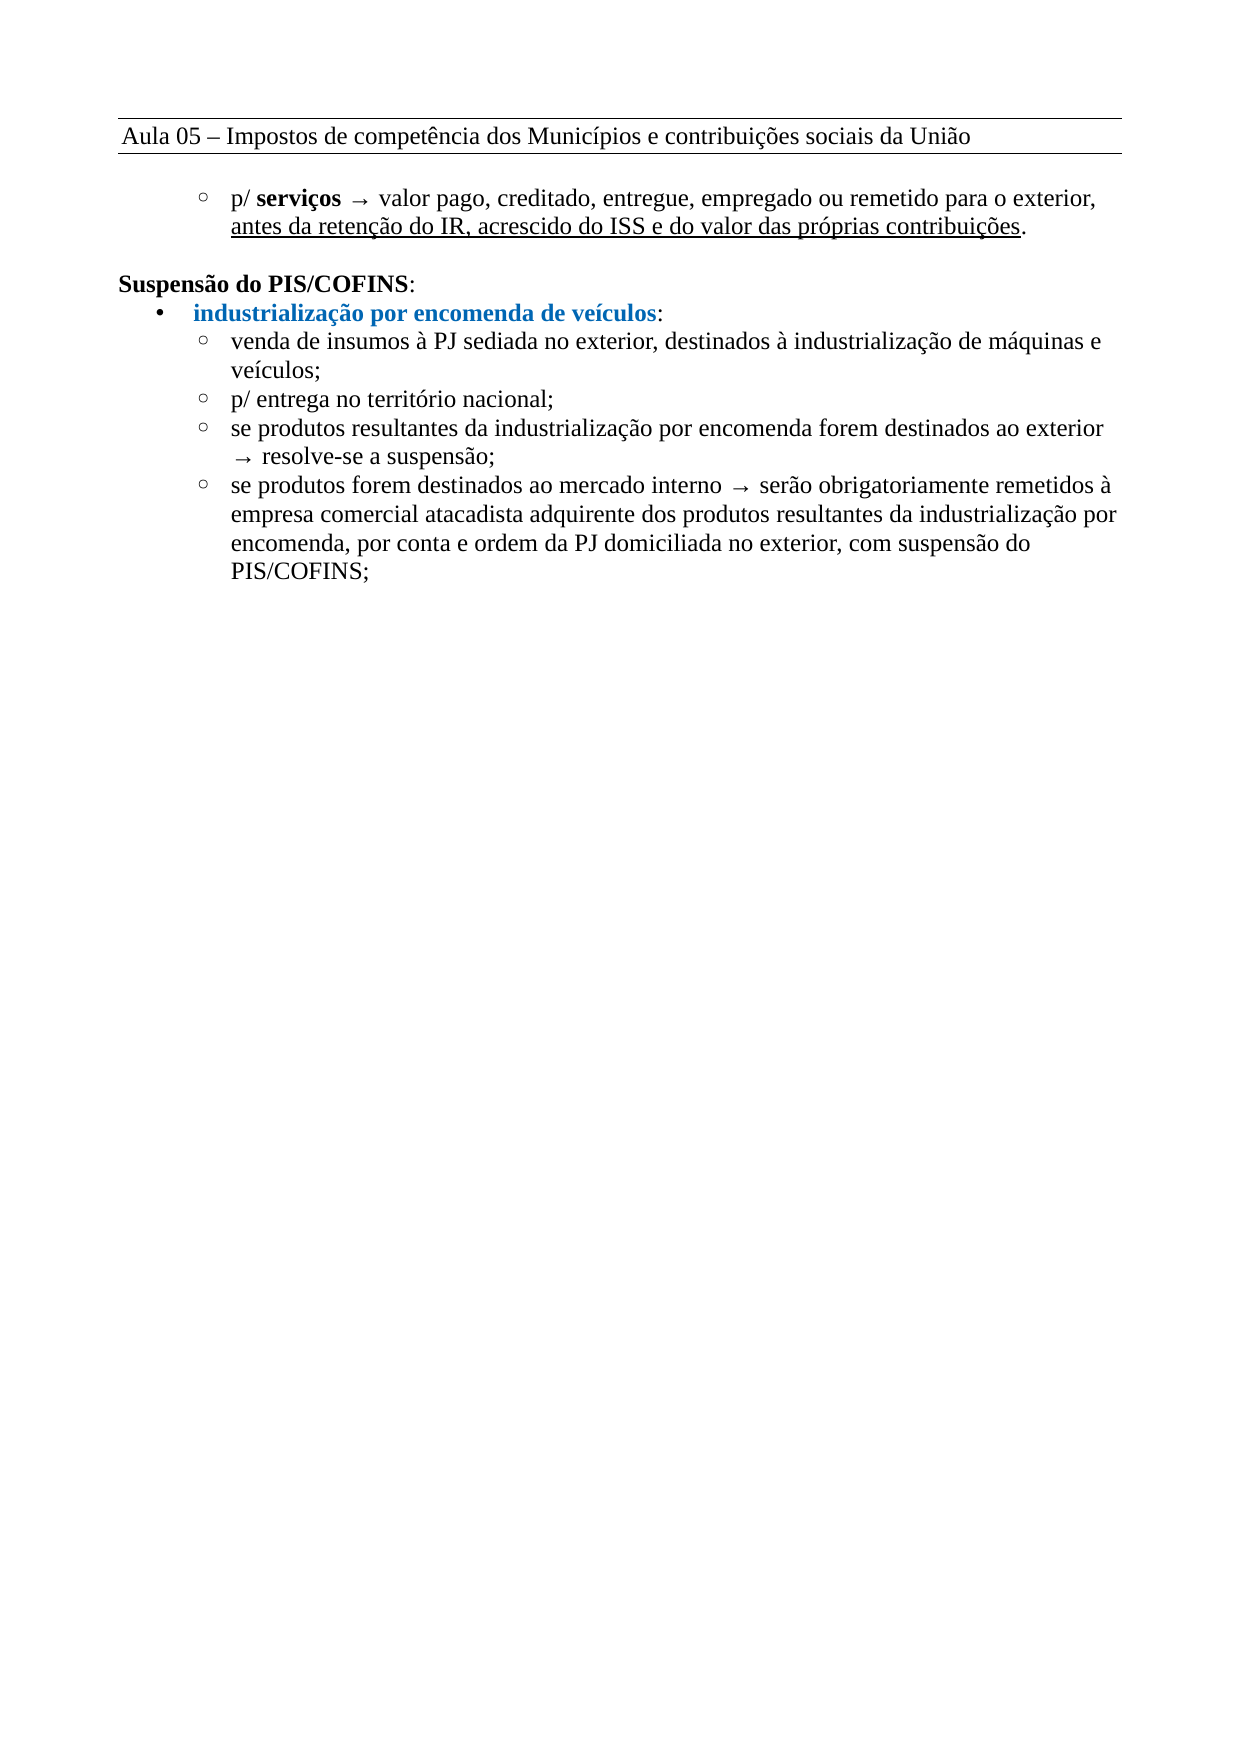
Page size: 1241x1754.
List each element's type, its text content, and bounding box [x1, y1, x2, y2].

text Suspensão do PIS/COFINS: [118, 269, 1122, 298]
list industrialização por encomenda de veículos: [156, 298, 1122, 326]
list venda de insumos à PJ sediada no exterior, destinados à industrialização de máquinas e veículos; [193, 326, 1122, 384]
list p/ entrega no território nacional; [193, 384, 1122, 413]
list se produtos forem destinados ao mercado interno → serão obrigatoriamente remetidos à empresa comercial atacadista adquirente dos produtos resultantes da industrialização por encomenda, por conta e ordem da PJ domiciliada no exterior, com suspensão do PIS/COFINS; [193, 470, 1122, 585]
list p/ serviços → valor pago, creditado, entregue, empregado ou remetido para o exterior, antes da retenção do IR, acrescido do ISS e do valor das próprias contribuições. [193, 183, 1122, 240]
list se produtos resultantes da industrialização por encomenda forem destinados ao exterior → resolve-se a suspensão; [193, 413, 1122, 470]
